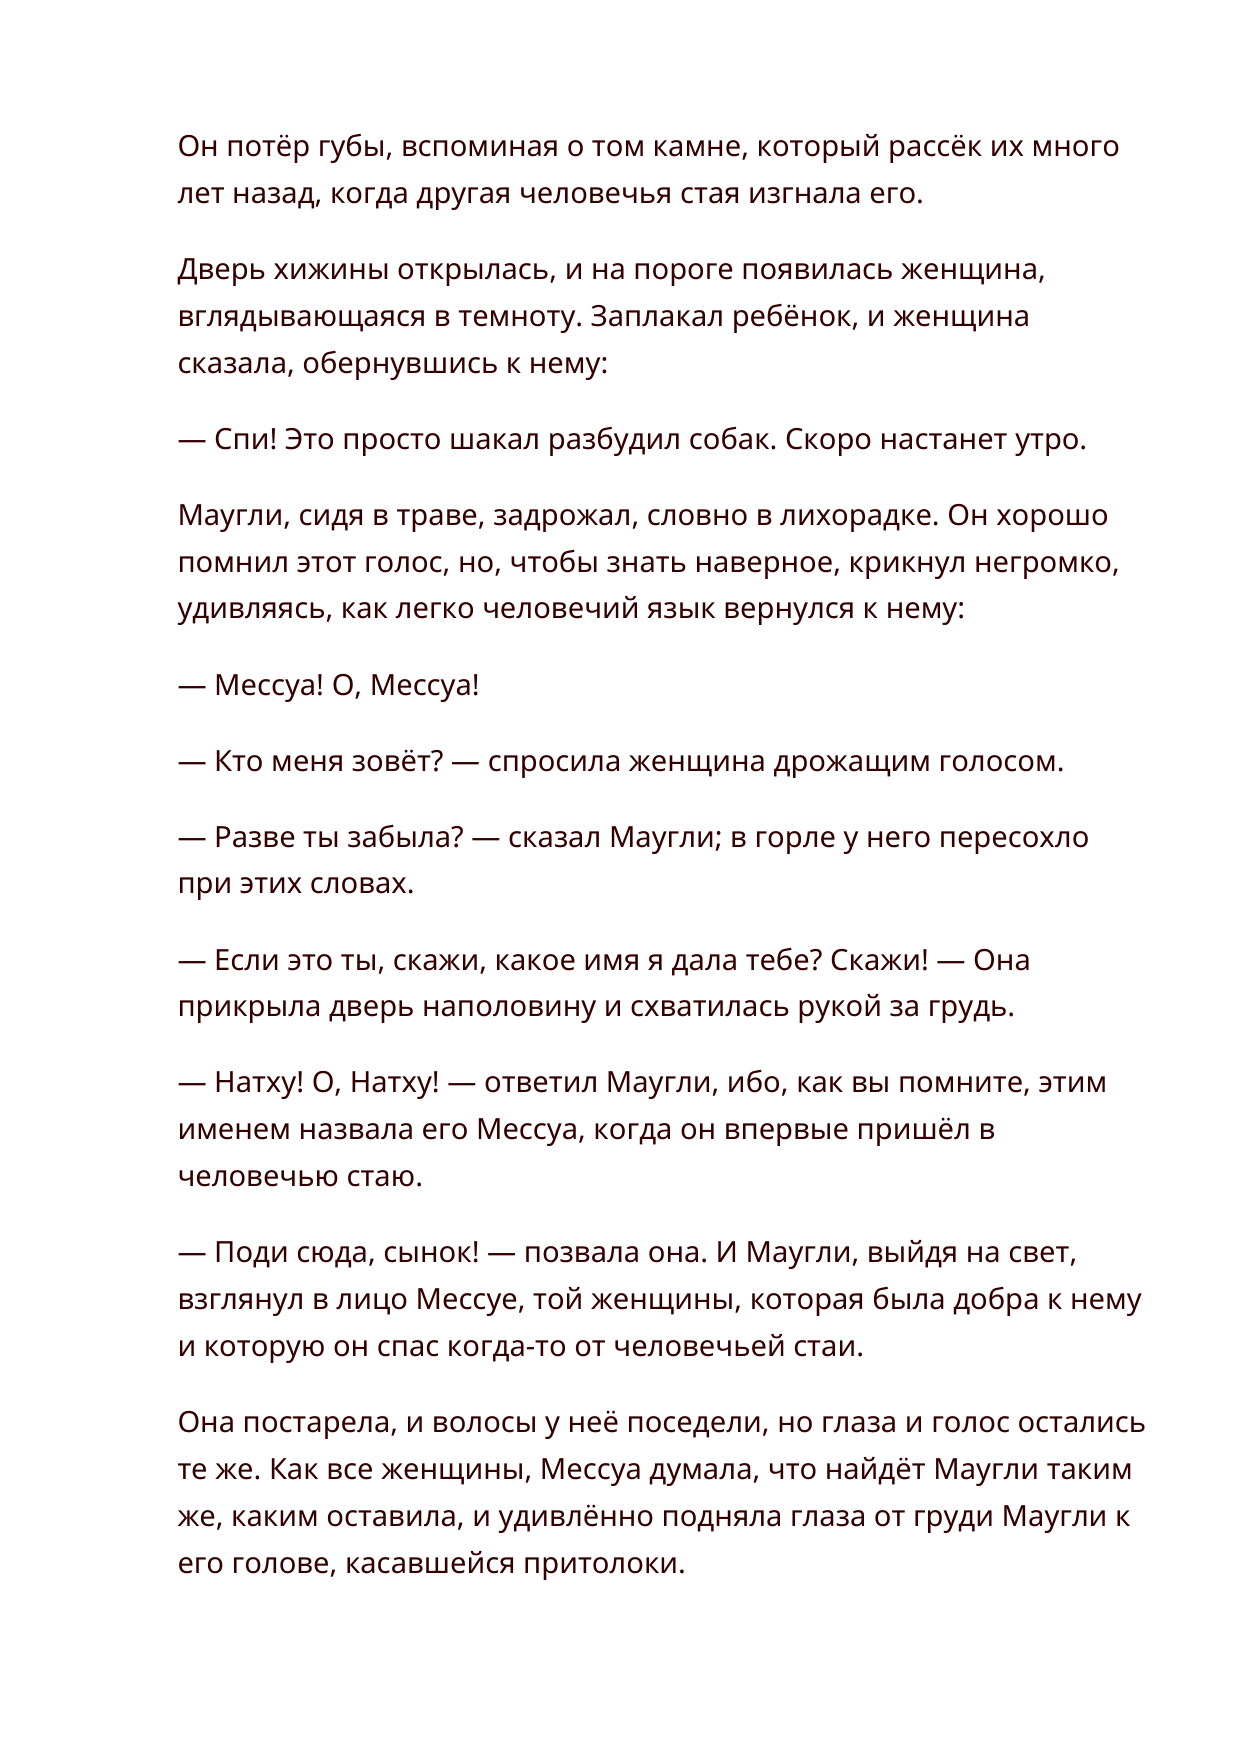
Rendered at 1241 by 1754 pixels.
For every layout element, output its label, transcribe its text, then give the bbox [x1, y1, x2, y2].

text — Поди сюда, сынок! — позвала она. И Маугли, выйдя на свет, взглянул в лицо Мессуе, той женщины, которая была добра к нему и которую он спас когда-то от человечьей стаи. [177, 1224, 1152, 1365]
text — Разве ты забыла? — сказал Маугли; в горле у него пересохло при этих словах. [177, 809, 1152, 902]
text — Мессуа! О, Мессуа! [177, 657, 1152, 703]
text Маугли, сидя в траве, задрожал, словно в лихорадке. Он хорошо помнил этот голос, но, чтобы знать наверное, крикнул негромко, удивляясь, как легко человечий язык вернулся к нему: [177, 487, 1152, 627]
text — Кто меня зовёт? — спросила женщина дрожащим голосом. [177, 733, 1152, 779]
text — Спи! Это просто шакал разбудил собак. Скоро настанет утро. [177, 411, 1152, 458]
text Он потёр губы, вспоминая о том камне, который рассёк их много лет назад, когда другая человечья стая изгнала его. [177, 118, 1152, 212]
text Она постарела, и волосы у неё поседели, но глаза и голос остались те же. Как все женщины, Мессуа думала, что найдёт Маугли таким же, каким оставила, и удивлённо подняла глаза от груди Маугли к его голове, касавшейся притолоки. [177, 1394, 1152, 1582]
text Дверь хижины открылась, и на пороге появилась женщина, вглядывающаяся в темноту. Заплакал ребёнок, и женщина сказала, обернувшись к нему: [177, 241, 1152, 382]
text — Если это ты, скажи, какое имя я дала тебе? Скажи! — Она прикрыла дверь наполовину и схватилась рукой за грудь. [177, 932, 1152, 1025]
text — Натху! О, Натху! — ответил Маугли, ибо, как вы помните, этим именем назвала его Мессуа, когда он впервые пришёл в человечью стаю. [177, 1054, 1152, 1195]
